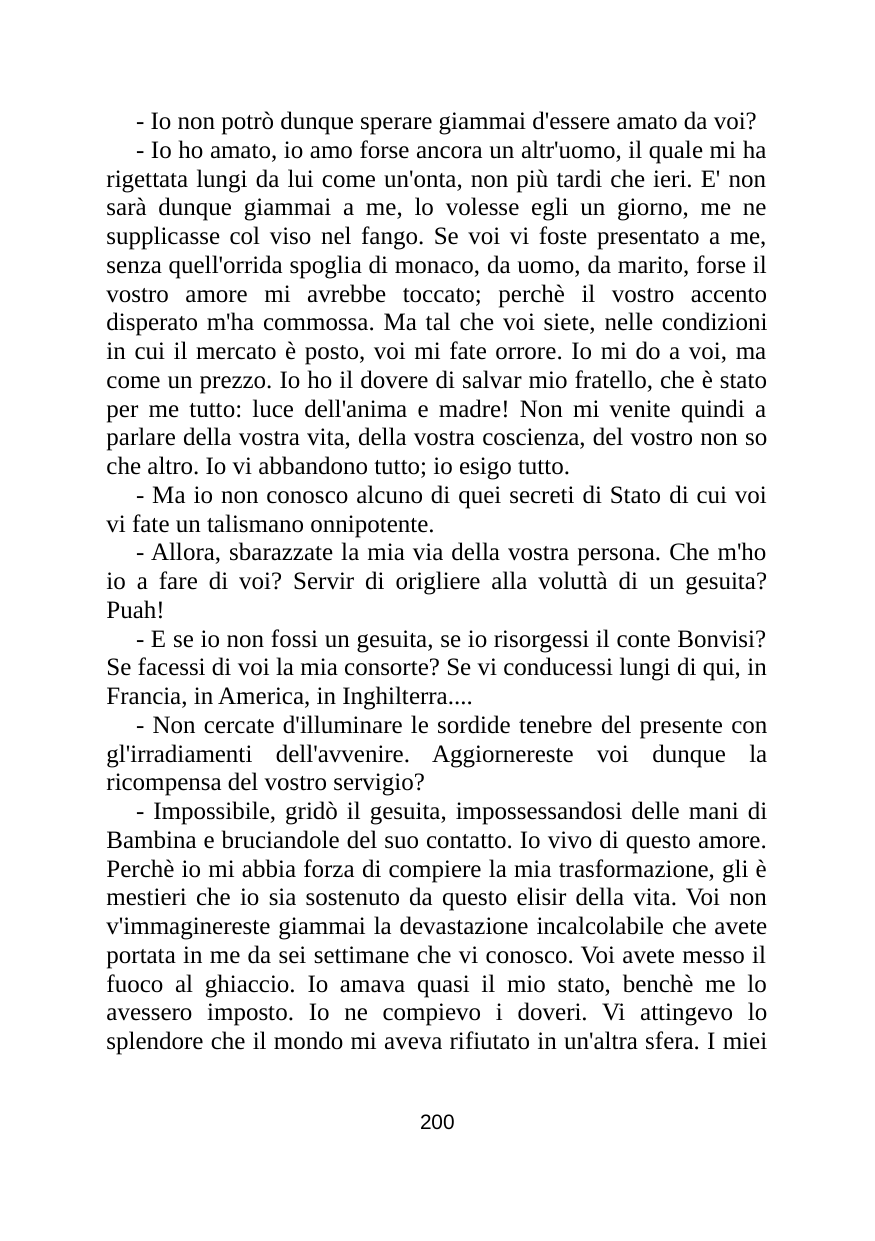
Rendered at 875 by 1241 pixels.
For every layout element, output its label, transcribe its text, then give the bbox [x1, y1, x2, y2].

text - Ma io non conosco alcuno di quei secreti di Stato di cui voi vi fate un talismano onnipotente. [106, 480, 768, 537]
text - Impossibile, gridò il gesuita, impossessandosi delle mani di Bambina e bruciandole del suo contatto. Io vivo di questo amore. Perchè io mi abbia forza di compiere la mia trasformazione, gli è mestieri che io sia sostenuto da questo elisir della vita. Voi non v'immaginereste giammai la devastazione incalcolabile che avete portata in me da sei settimane che vi conosco. Voi avete messo il fuoco al ghiaccio. Io amava quasi il mio stato, benchè me lo avessero imposto. Io ne compievo i doveri. Vi attingevo lo splendore che il mondo mi aveva rifiutato in un'altra sfera. I miei [106, 796, 768, 1055]
text - Io non potrò dunque sperare giammai d'essere amato da voi? [106, 106, 768, 135]
text - Io ho amato, io amo forse ancora un altr'uomo, il quale mi ha rigettata lungi da lui come un'onta, non più tardi che ieri. E' non sarà dunque giammai a me, lo volesse egli un giorno, me ne supplicasse col viso nel fango. Se voi vi foste presentato a me, senza quell'orrida spoglia di monaco, da uomo, da marito, forse il vostro amore mi avrebbe toccato; perchè il vostro accento disperato m'ha commossa. Ma tal che voi siete, nelle condizioni in cui il mercato è posto, voi mi fate orrore. Io mi do a voi, ma come un prezzo. Io ho il dovere di salvar mio fratello, che è stato per me tutto: luce dell'anima e madre! Non mi venite quindi a parlare della vostra vita, della vostra coscienza, del vostro non so che altro. Io vi abbandono tutto; io esigo tutto. [106, 135, 768, 480]
text - Allora, sbarazzate la mia via della vostra persona. Che m'ho io a fare di voi? Servir di origliere alla voluttà di un gesuita? Puah! [106, 537, 768, 624]
text - Non cercate d'illuminare le sordide tenebre del presente con gl'irradiamenti dell'avvenire. Aggiornereste voi dunque la ricompensa del vostro servigio? [106, 710, 768, 796]
text - E se io non fossi un gesuita, se io risorgessi il conte Bonvisi? Se facessi di voi la mia consorte? Se vi conducessi lungi di qui, in Francia, in America, in Inghilterra.... [106, 624, 768, 710]
